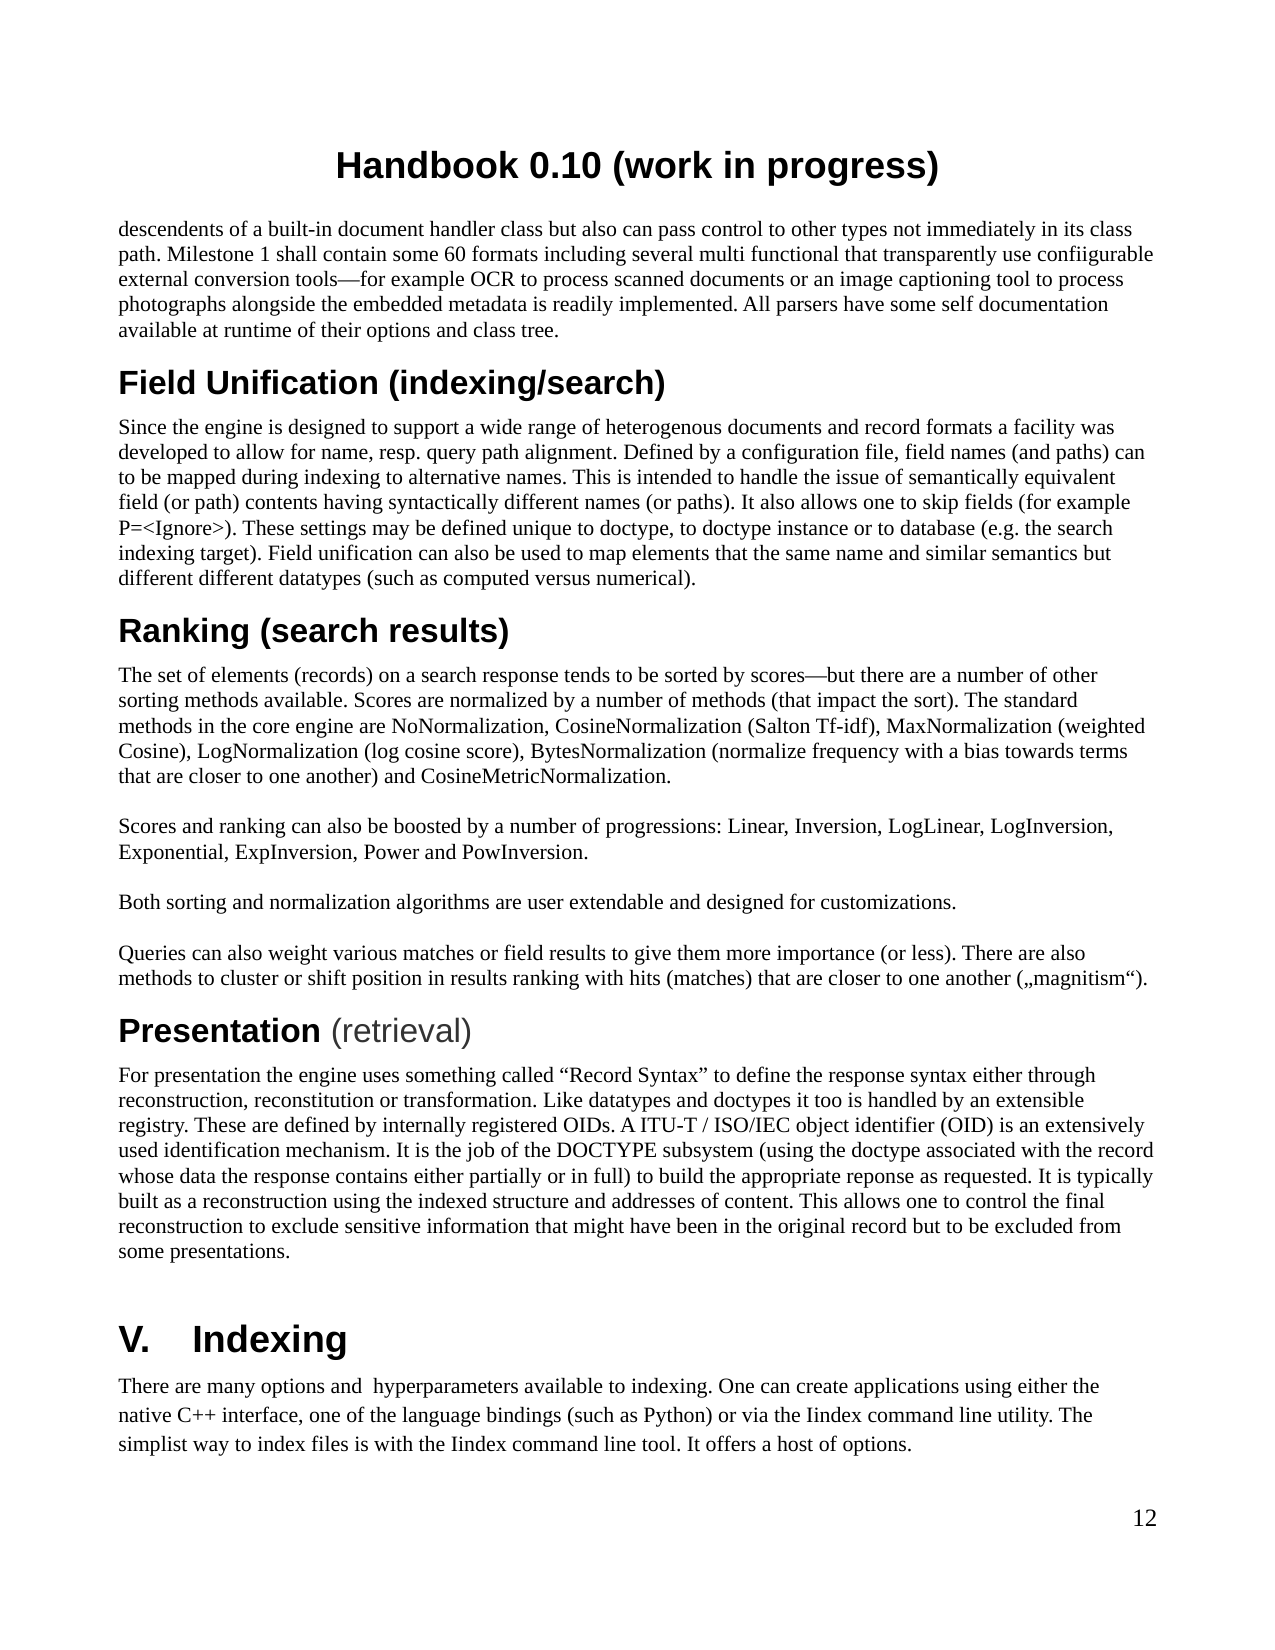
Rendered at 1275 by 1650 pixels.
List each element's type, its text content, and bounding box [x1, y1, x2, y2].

text Both sorting and normalization algorithms are user extendable and designed for customizations. [118, 889, 1157, 914]
text descendents of a built-in document handler class but also can pass control to other types not immediately in its class path. Milestone 1 shall contain some 60 formats including several multi functional that transparently use confiigurable external conversion tools—for example OCR to process scanned documents or an image captioning tool to process photographs alongside the embedded metadata is readily implemented. All parsers have some self documentation available at runtime of their options and class tree. [118, 216, 1157, 342]
subtitle Presentation (retrieval) [118, 1011, 1157, 1049]
text Scores and ranking can also be boosted by a number of progressions: Linear, Inversion, LogLinear, LogInversion, Exponential, ExpInversion, Power and PowInversion. [118, 813, 1157, 864]
text Queries can also weight various matches or field results to give them more importance (or less). There are also methods to cluster or shift position in results ranking with hits (matches) that are closer to one another („magnitism“). [118, 939, 1157, 990]
subtitle Ranking (search results) [118, 611, 1157, 650]
text There are many options and hyperparameters available to indexing. One can create applications using either the native C++ interface, one of the language bindings (such as Python) or via the Iindex command line utility. The simplist way to index files is with the Iindex command line tool. It offers a host of options. [118, 1373, 1157, 1457]
text Since the engine is designed to support a wide range of heterogenous documents and record formats a facility was developed to allow for name, resp. query path alignment. Defined by a configuration file, field names (and paths) can to be mapped during indexing to alternative names. This is intended to handle the issue of semantically equivalent field (or path) contents having syntactically different names (or paths). It also allows one to skip fields (for example P=<Ignore>). These settings may be defined unique to doctype, to doctype instance or to database (e.g. the search indexing target). Field unification can also be used to map elements that the same name and similar semantics but different different datatypes (such as computed versus numerical). [118, 414, 1157, 590]
subtitle Indexing [118, 1317, 1157, 1361]
text The set of elements (records) on a search response tends to be sorted by scores—but there are a number of other sorting methods available. Scores are normalized by a number of methods (that impact the sort). The standard methods in the core engine are NoNormalization, CosineNormalization (Salton Tf-idf), MaxNormalization (weighted Cosine), LogNormalization (log cosine score), BytesNormalization (normalize frequency with a bias towards terms that are closer to one another) and CosineMetricNormalization. [118, 662, 1157, 788]
text For presentation the engine uses something called “Record Syntax” to define the response syntax either through reconstruction, reconstitution or transformation. Like datatypes and doctypes it too is handled by an extensible registry. These are defined by internally registered OIDs. A ITU-T / ISO/IEC object identifier (OID) is an extensively used identification mechanism. It is the job of the DOCTYPE subsystem (using the doctype associated with the record whose data the response contains either partially or in full) to build the appropriate reponse as requested. It is typically built as a reconstruction using the indexed structure and addresses of content. This allows one to control the final reconstruction to exclude sensitive information that might have been in the original record but to be excluded from some presentations. [118, 1062, 1157, 1263]
subtitle Field Unification (indexing/search) [118, 363, 1157, 401]
